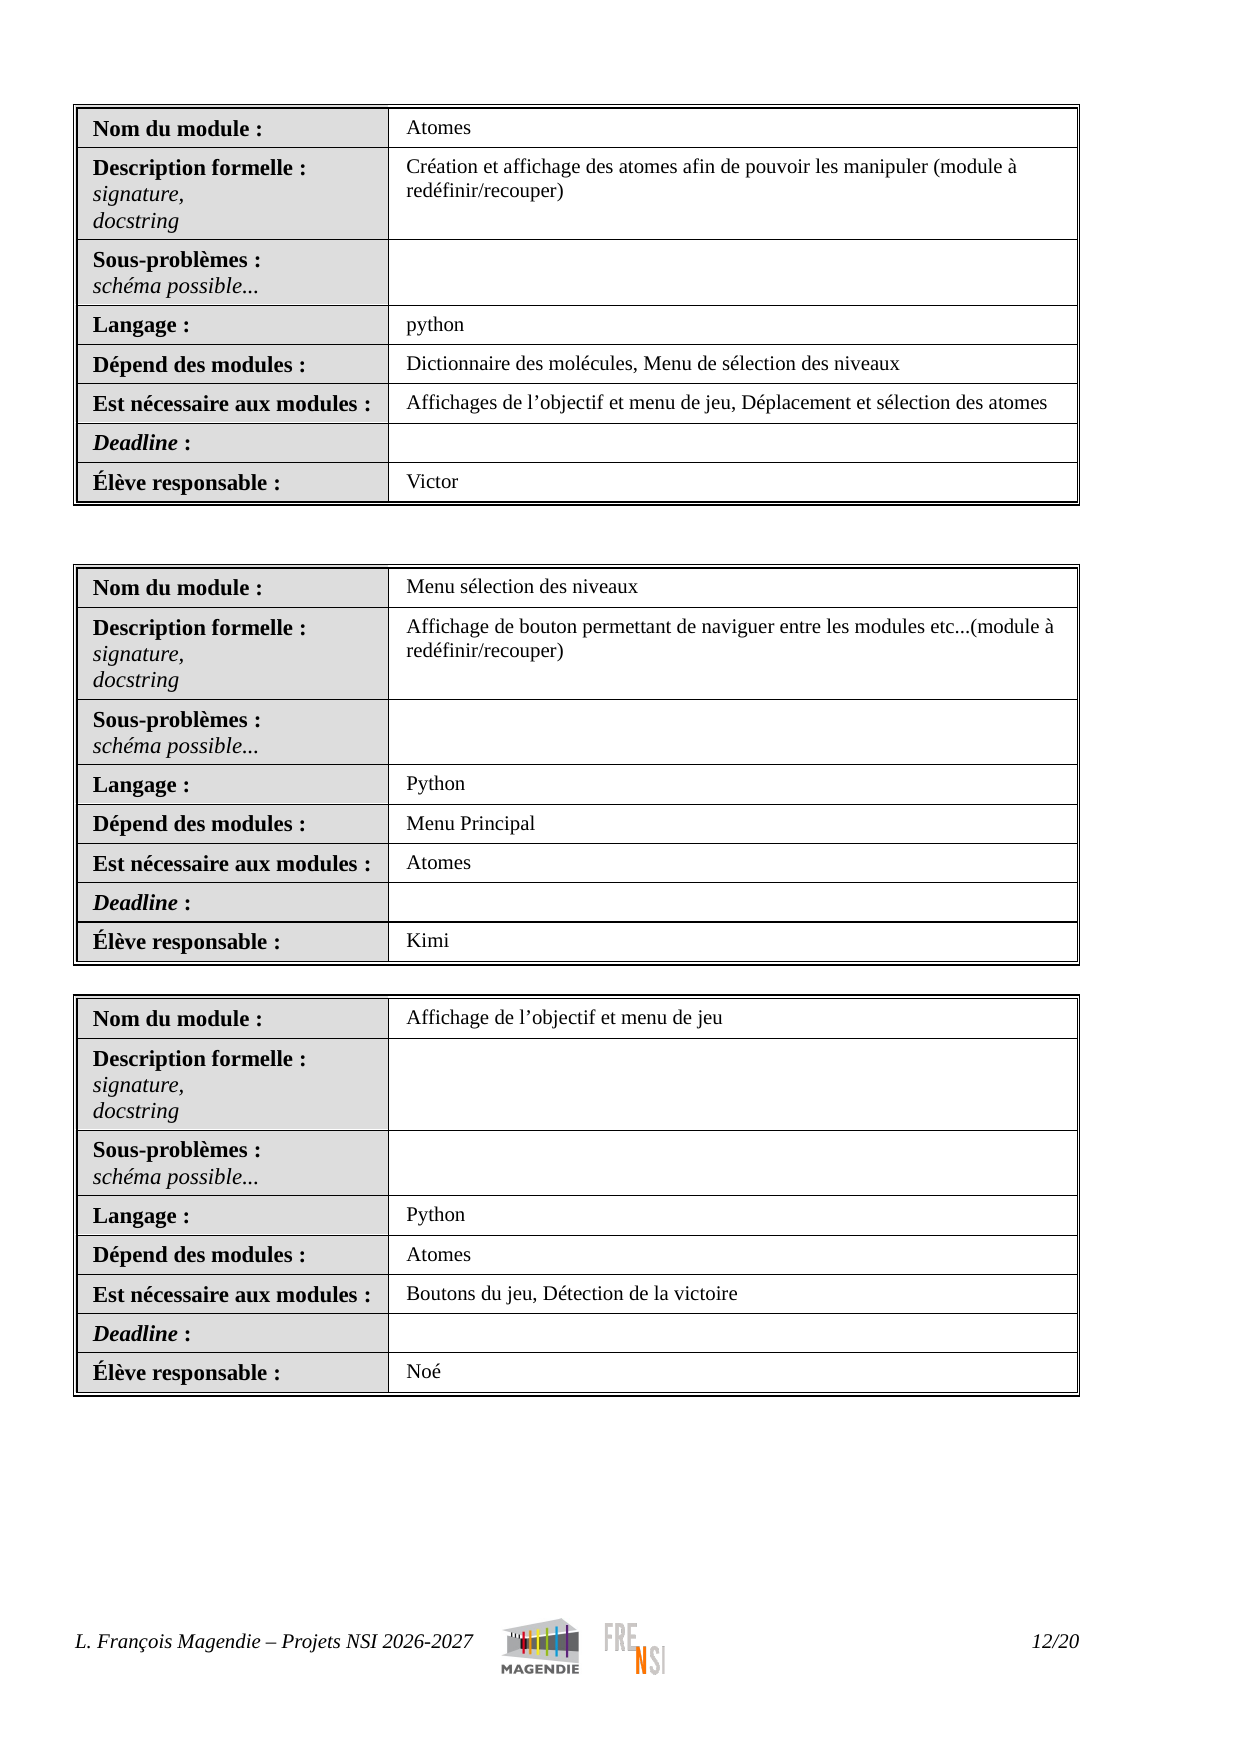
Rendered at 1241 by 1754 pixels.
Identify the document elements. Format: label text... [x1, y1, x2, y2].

table_header Menu sélection des niveaux [389, 569, 1077, 607]
table_cell [389, 240, 1077, 304]
table_cell Python [389, 765, 1077, 803]
table_cell Deadline : [78, 1314, 388, 1352]
table_cell Sous-problèmes : schéma possible... [78, 240, 388, 304]
table_cell [389, 424, 1077, 462]
table_cell Dépend des modules : [78, 1236, 388, 1274]
table_cell Est nécessaire aux modules : [78, 384, 388, 422]
table_header Nom du module : [78, 999, 388, 1038]
table_cell [389, 883, 1077, 921]
picture [604, 1623, 665, 1675]
table_cell Deadline : [78, 883, 388, 921]
table_cell Élève responsable : [78, 923, 388, 961]
table_cell python [389, 306, 1077, 344]
table_cell Description formelle : signature, docstring [78, 148, 388, 239]
table_cell Affichages de l’objectif et menu de jeu, Déplacement et sélection des atomes [389, 384, 1077, 422]
table_cell Langage : [78, 1196, 388, 1234]
table_cell Sous-problèmes : schéma possible... [78, 1131, 388, 1195]
table_cell Langage : [78, 306, 388, 344]
table_cell Python [389, 1196, 1077, 1234]
table_cell Élève responsable : [78, 463, 388, 501]
table_cell [389, 1314, 1077, 1352]
table_cell Boutons du jeu, Détection de la victoire [389, 1275, 1077, 1313]
table_cell Kimi [389, 923, 1077, 961]
table_cell Est nécessaire aux modules : [78, 1275, 388, 1313]
table_cell Description formelle : signature, docstring [78, 608, 388, 699]
table_cell Menu Principal [389, 805, 1077, 843]
table_cell Noé [389, 1353, 1077, 1392]
table_cell Création et affichage des atomes afin de pouvoir les manipuler (module à redéfinir/recouper) [389, 148, 1077, 239]
table_cell Affichage de bouton permettant de naviguer entre les modules etc...(module à redéfinir/recouper) [389, 608, 1077, 699]
table_cell Dépend des modules : [78, 345, 388, 383]
table_cell Dépend des modules : [78, 805, 388, 843]
picture [489, 1618, 590, 1679]
table_header Atomes [389, 109, 1077, 147]
table_cell Dictionnaire des molécules, Menu de sélection des niveaux [389, 345, 1077, 383]
table_cell Deadline : [78, 424, 388, 462]
table_cell Atomes [389, 844, 1077, 882]
table_cell Langage : [78, 765, 388, 803]
table_cell [389, 700, 1077, 764]
table_cell Atomes [389, 1236, 1077, 1274]
table_header Nom du module : [78, 109, 388, 147]
table_cell Sous-problèmes : schéma possible... [78, 700, 388, 764]
table_cell Victor [389, 463, 1077, 501]
table_cell Élève responsable : [78, 1353, 388, 1392]
table_cell Description formelle : signature, docstring [78, 1039, 388, 1129]
table_cell [389, 1039, 1077, 1129]
table_cell Est nécessaire aux modules : [78, 844, 388, 882]
table_header Nom du module : [78, 569, 388, 607]
table_header Affichage de l’objectif et menu de jeu [389, 999, 1077, 1038]
table_cell [389, 1131, 1077, 1195]
